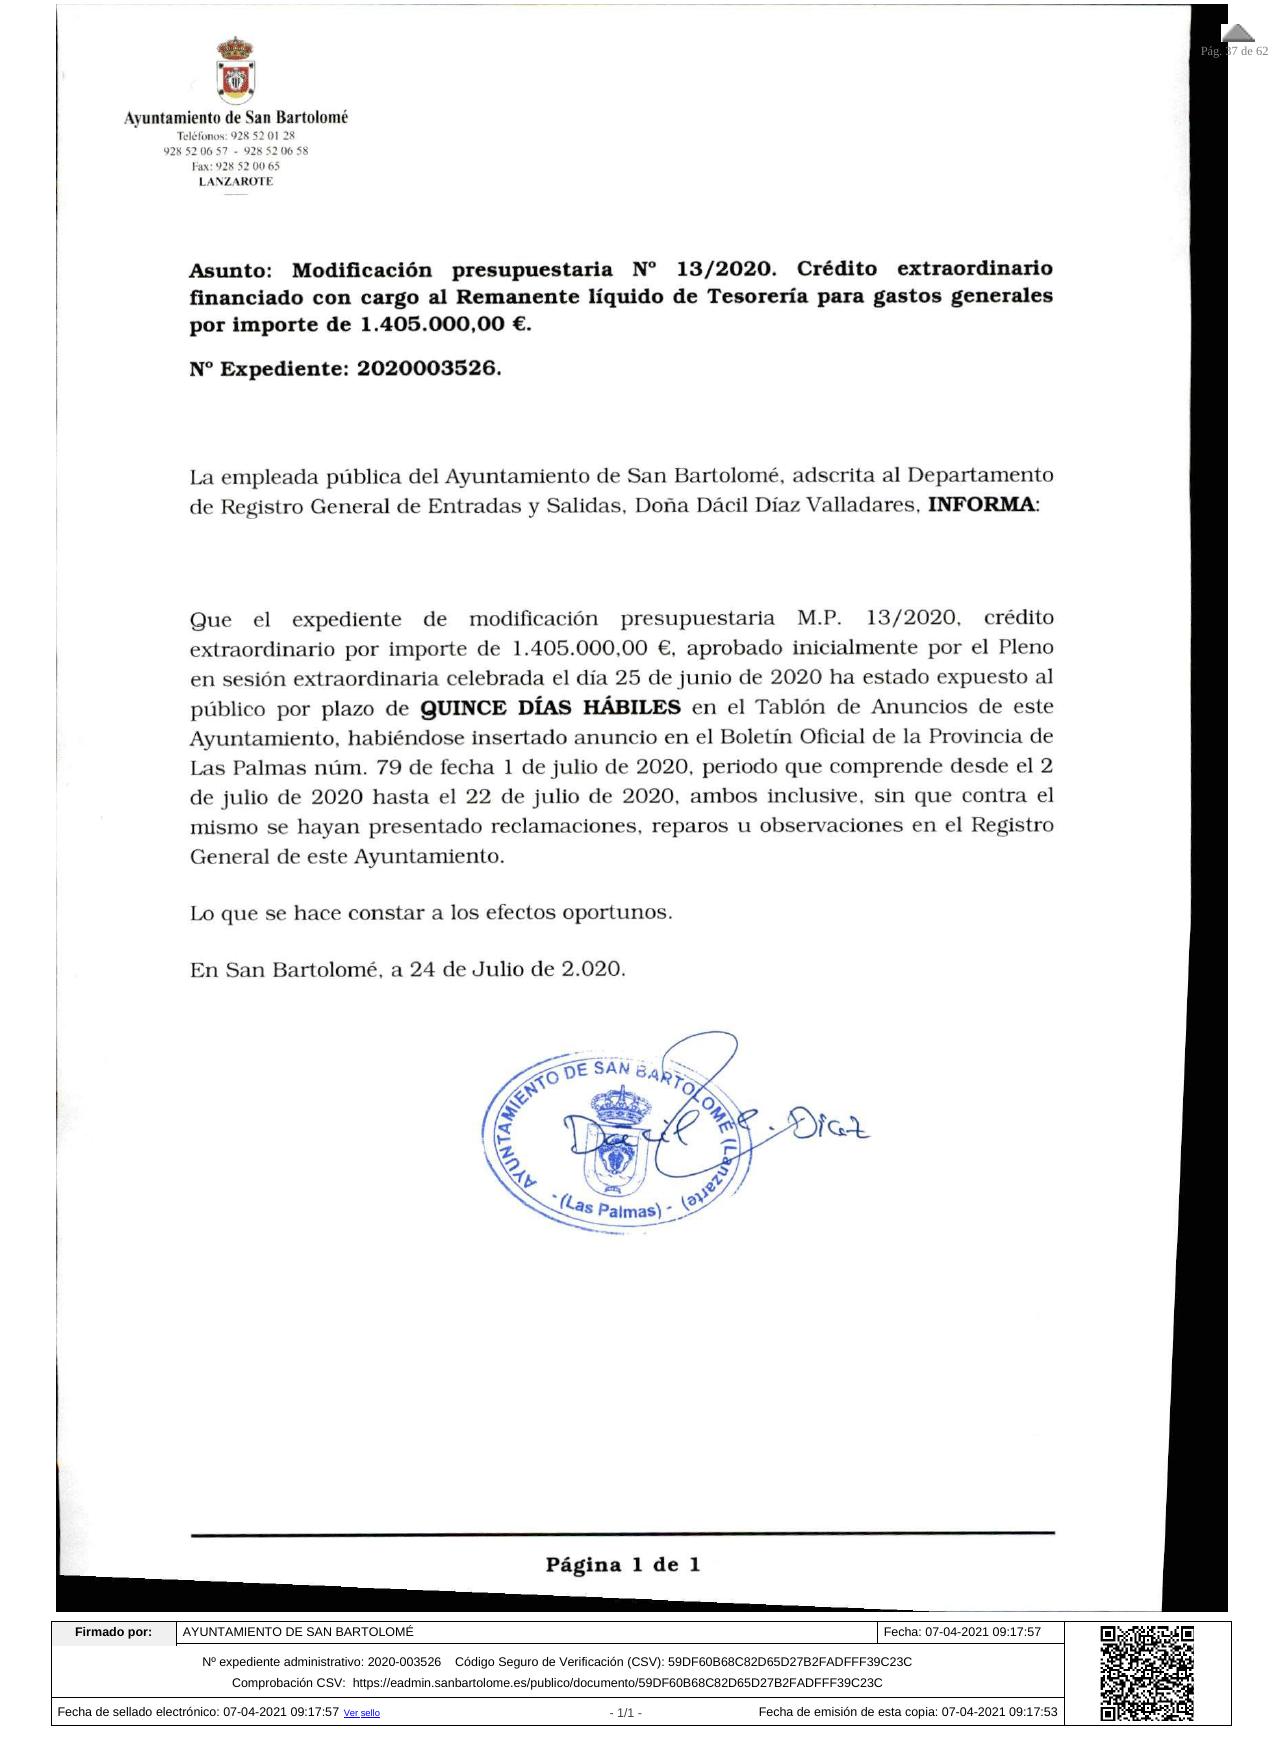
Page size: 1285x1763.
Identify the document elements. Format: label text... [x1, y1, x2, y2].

table_cell Nº expediente administrativo: 2020-003526 Código Seguro de Verificación (CSV): 59DF60B68C82D65D27B2FADFFF39C23C Comprobación CSV: https://eadmin.sanbartolome.es/publico/documento/59DF60B68C82D65D27B2FADFFF39C23C [52, 1644, 1064, 1697]
table_header [1065, 1622, 1231, 1725]
table_header Firmado por: [52, 1622, 176, 1643]
text Pág. 37 de 62 [1228, 43, 1268, 58]
table_cell Fecha de sellado electrónico: 07-04-2021 09:17:57 Ver sello - 1/1 - Fecha de emisión de esta copia: 07-04-2021 09:17:53 [52, 1698, 1064, 1725]
table_header Fecha: 07-04-2021 09:17:57 [878, 1622, 1064, 1643]
table_header AYUNTAMIENTO DE SAN BARTOLOMÉ [177, 1622, 877, 1643]
